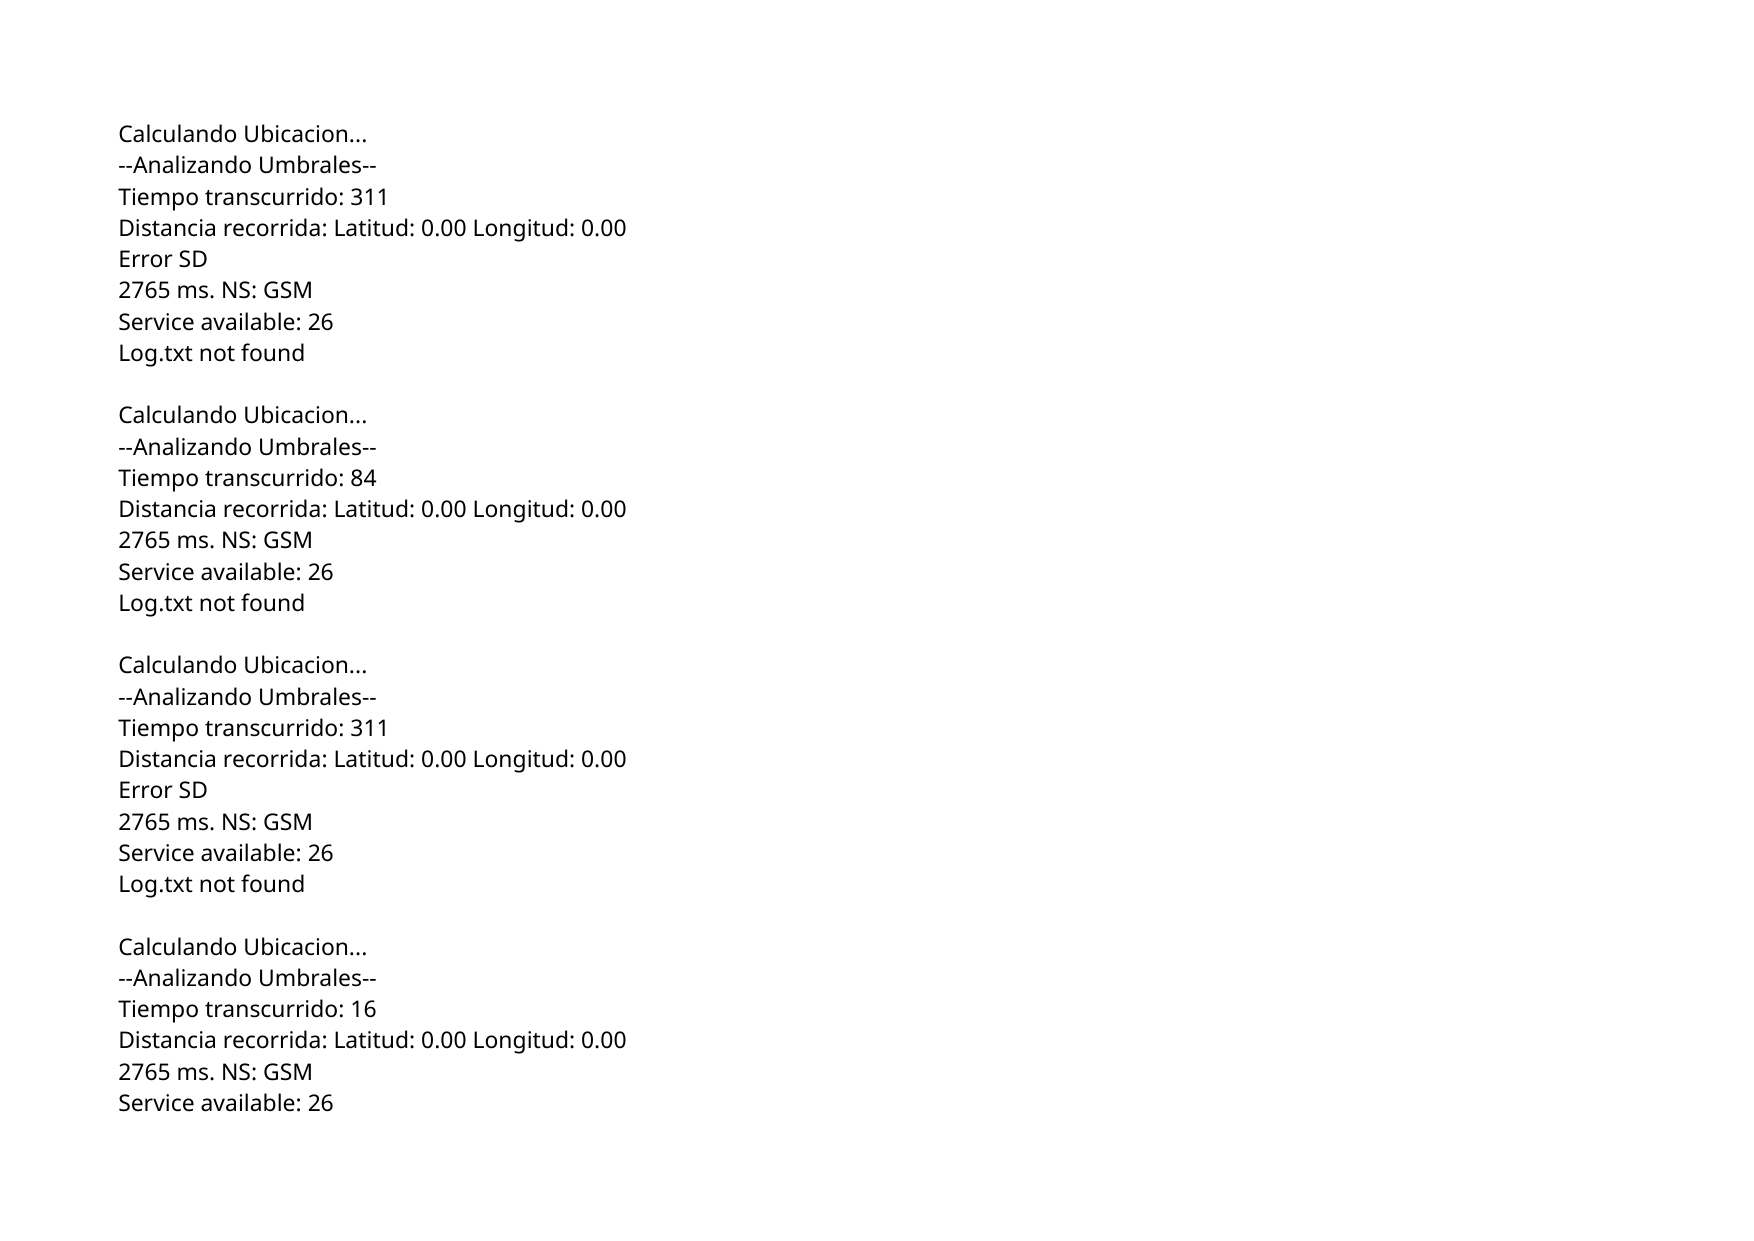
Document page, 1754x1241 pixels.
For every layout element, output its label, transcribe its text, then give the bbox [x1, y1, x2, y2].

text 2765 ms. NS: GSM [118, 524, 1635, 556]
text Tiempo transcurrido: 16 [118, 993, 1635, 1024]
text --Analizando Umbrales-- [118, 681, 1635, 712]
text Distancia recorrida: Latitud: 0.00 Longitud: 0.00 [118, 493, 1635, 524]
text 2765 ms. NS: GSM [118, 274, 1635, 306]
text Calculando Ubicacion... [118, 399, 1635, 431]
text Service available: 26 [118, 556, 1635, 587]
text Service available: 26 [118, 306, 1635, 337]
text Tiempo transcurrido: 311 [118, 181, 1635, 212]
text --Analizando Umbrales-- [118, 431, 1635, 462]
text Service available: 26 [118, 837, 1635, 868]
text Tiempo transcurrido: 311 [118, 712, 1635, 743]
text Distancia recorrida: Latitud: 0.00 Longitud: 0.00 [118, 743, 1635, 774]
text Calculando Ubicacion... [118, 649, 1635, 681]
text Log.txt not found [118, 337, 1635, 368]
text --Analizando Umbrales-- [118, 962, 1635, 993]
text Calculando Ubicacion... [118, 931, 1635, 962]
text Tiempo transcurrido: 84 [118, 462, 1635, 493]
text Log.txt not found [118, 587, 1635, 618]
text Calculando Ubicacion... [118, 118, 1635, 149]
text --Analizando Umbrales-- [118, 149, 1635, 181]
text Distancia recorrida: Latitud: 0.00 Longitud: 0.00 [118, 1024, 1635, 1056]
text 2765 ms. NS: GSM [118, 806, 1635, 837]
text Log.txt not found [118, 868, 1635, 899]
text 2765 ms. NS: GSM [118, 1056, 1635, 1087]
text Error SD [118, 774, 1635, 806]
text Error SD [118, 243, 1635, 274]
text Distancia recorrida: Latitud: 0.00 Longitud: 0.00 [118, 212, 1635, 243]
text Service available: 26 [118, 1087, 1635, 1118]
